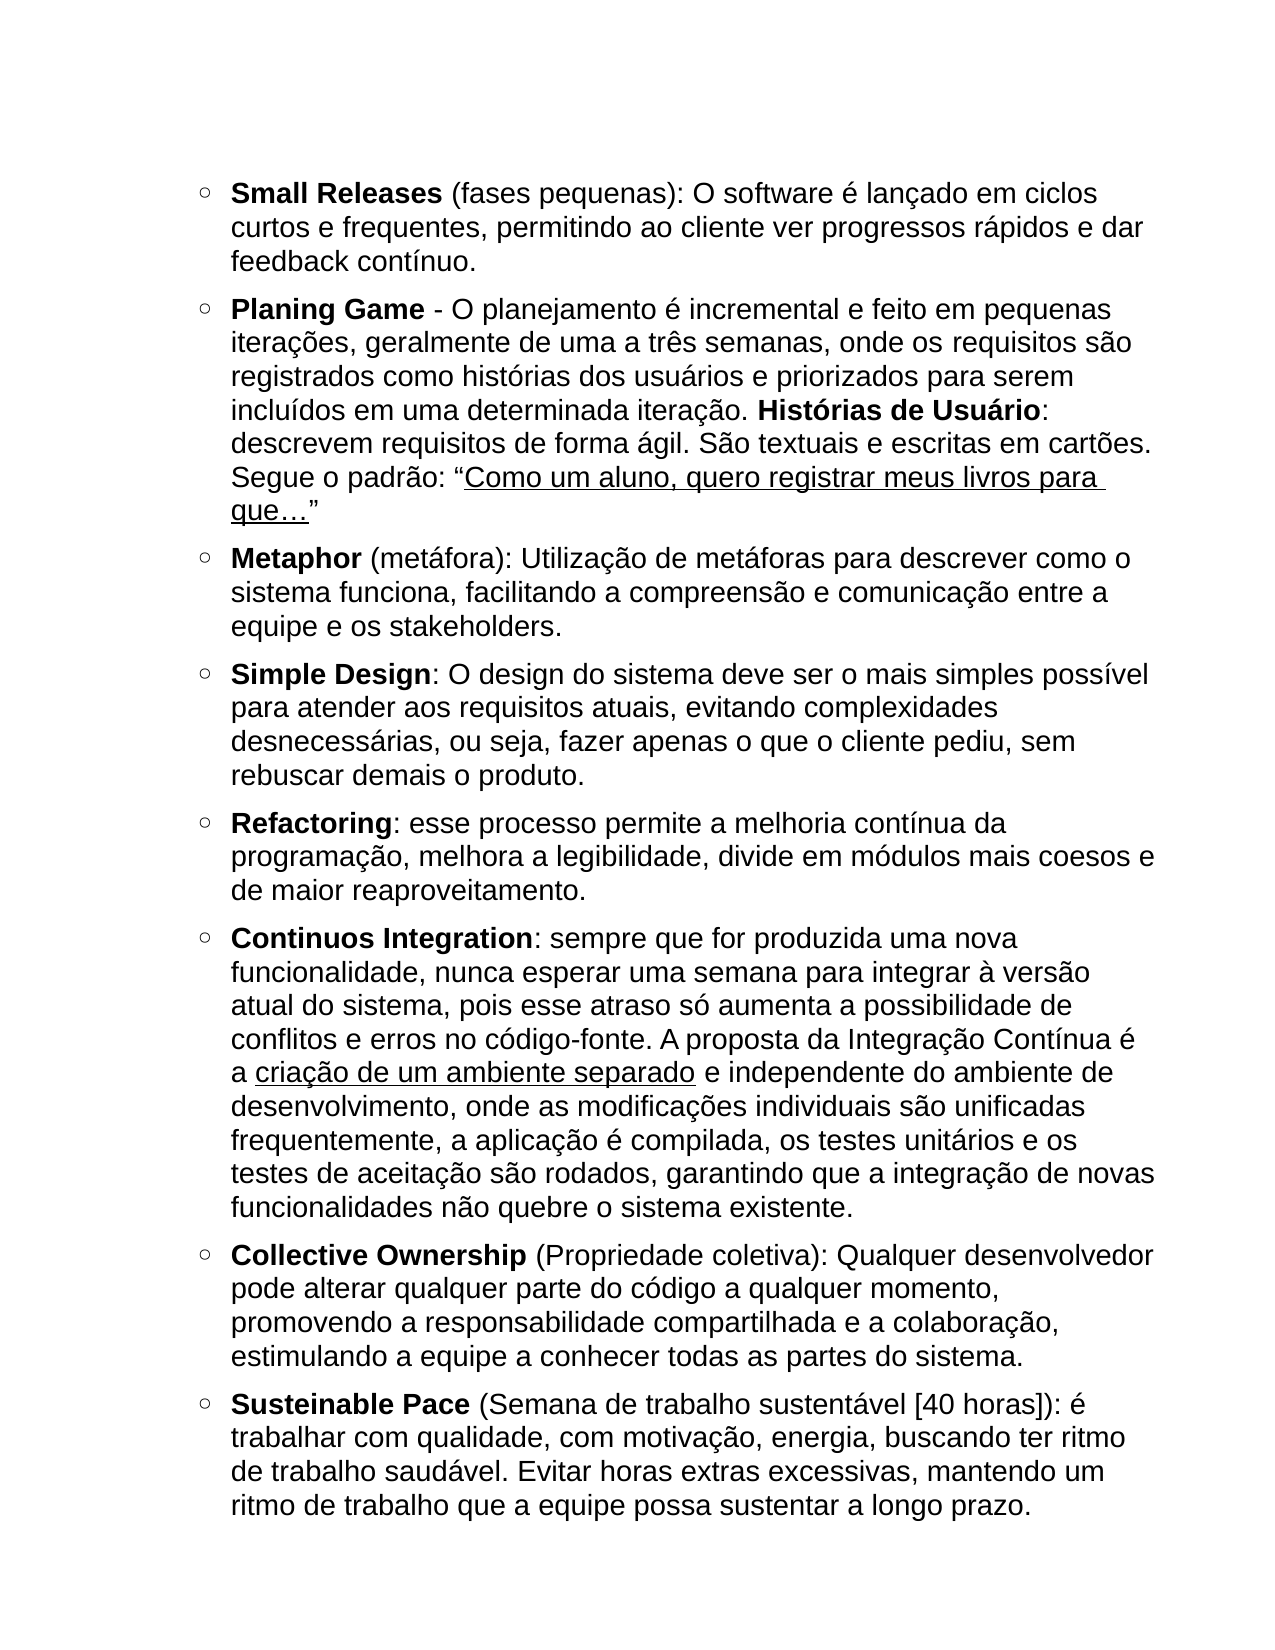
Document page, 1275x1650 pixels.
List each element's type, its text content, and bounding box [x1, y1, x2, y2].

list Refactoring: esse processo permite a melhoria contínua da programação, melhora a legibilidade, divide em módulos mais coesos e de maior reaproveitamento. [193, 806, 1157, 907]
list Continuos Integration: sempre que for produzida uma nova funcionalidade, nunca esperar uma semana para integrar à versão atual do sistema, pois esse atraso só aumenta a possibilidade de conflitos e erros no código-fonte. A proposta da Integração Contínua é a criação de um ambiente separado e independente do ambiente de desenvolvimento, onde as modificações individuais são unificadas frequentemente, a aplicação é compilada, os testes unitários e os testes de aceitação são rodados, garantindo que a integração de novas funcionalidades não quebre o sistema existente. [193, 921, 1157, 1223]
list Simple Design: O design do sistema deve ser o mais simples possível para atender aos requisitos atuais, evitando complexidades desnecessárias, ou seja, fazer apenas o que o cliente pediu, sem rebuscar demais o produto. [193, 657, 1157, 791]
list Planing Game - O planejamento é incremental e feito em pequenas iterações, geralmente de uma a três semanas, onde os requisitos são registrados como histórias dos usuários e priorizados para serem incluídos em uma determinada iteração. Histórias de Usuário: descrevem requisitos de forma ágil. São textuais e escritas em cartões. Segue o padrão: “Como um aluno, quero registrar meus livros para que…” [193, 292, 1157, 527]
list Small Releases (fases pequenas): O software é lançado em ciclos curtos e frequentes, permitindo ao cliente ver progressos rápidos e dar feedback contínuo. [193, 176, 1157, 277]
list Collective Ownership (Propriedade coletiva): Qualquer desenvolvedor pode alterar qualquer parte do código a qualquer momento, promovendo a responsabilidade compartilhada e a colaboração, estimulando a equipe a conhecer todas as partes do sistema. [193, 1238, 1157, 1372]
list Metaphor (metáfora): Utilização de metáforas para descrever como o sistema funciona, facilitando a compreensão e comunicação entre a equipe e os stakeholders. [193, 541, 1157, 642]
list Susteinable Pace (Semana de trabalho sustentável [40 horas]): é trabalhar com qualidade, com motivação, energia, buscando ter ritmo de trabalho saudável. Evitar horas extras excessivas, mantendo um ritmo de trabalho que a equipe possa sustentar a longo prazo. [193, 1387, 1157, 1521]
